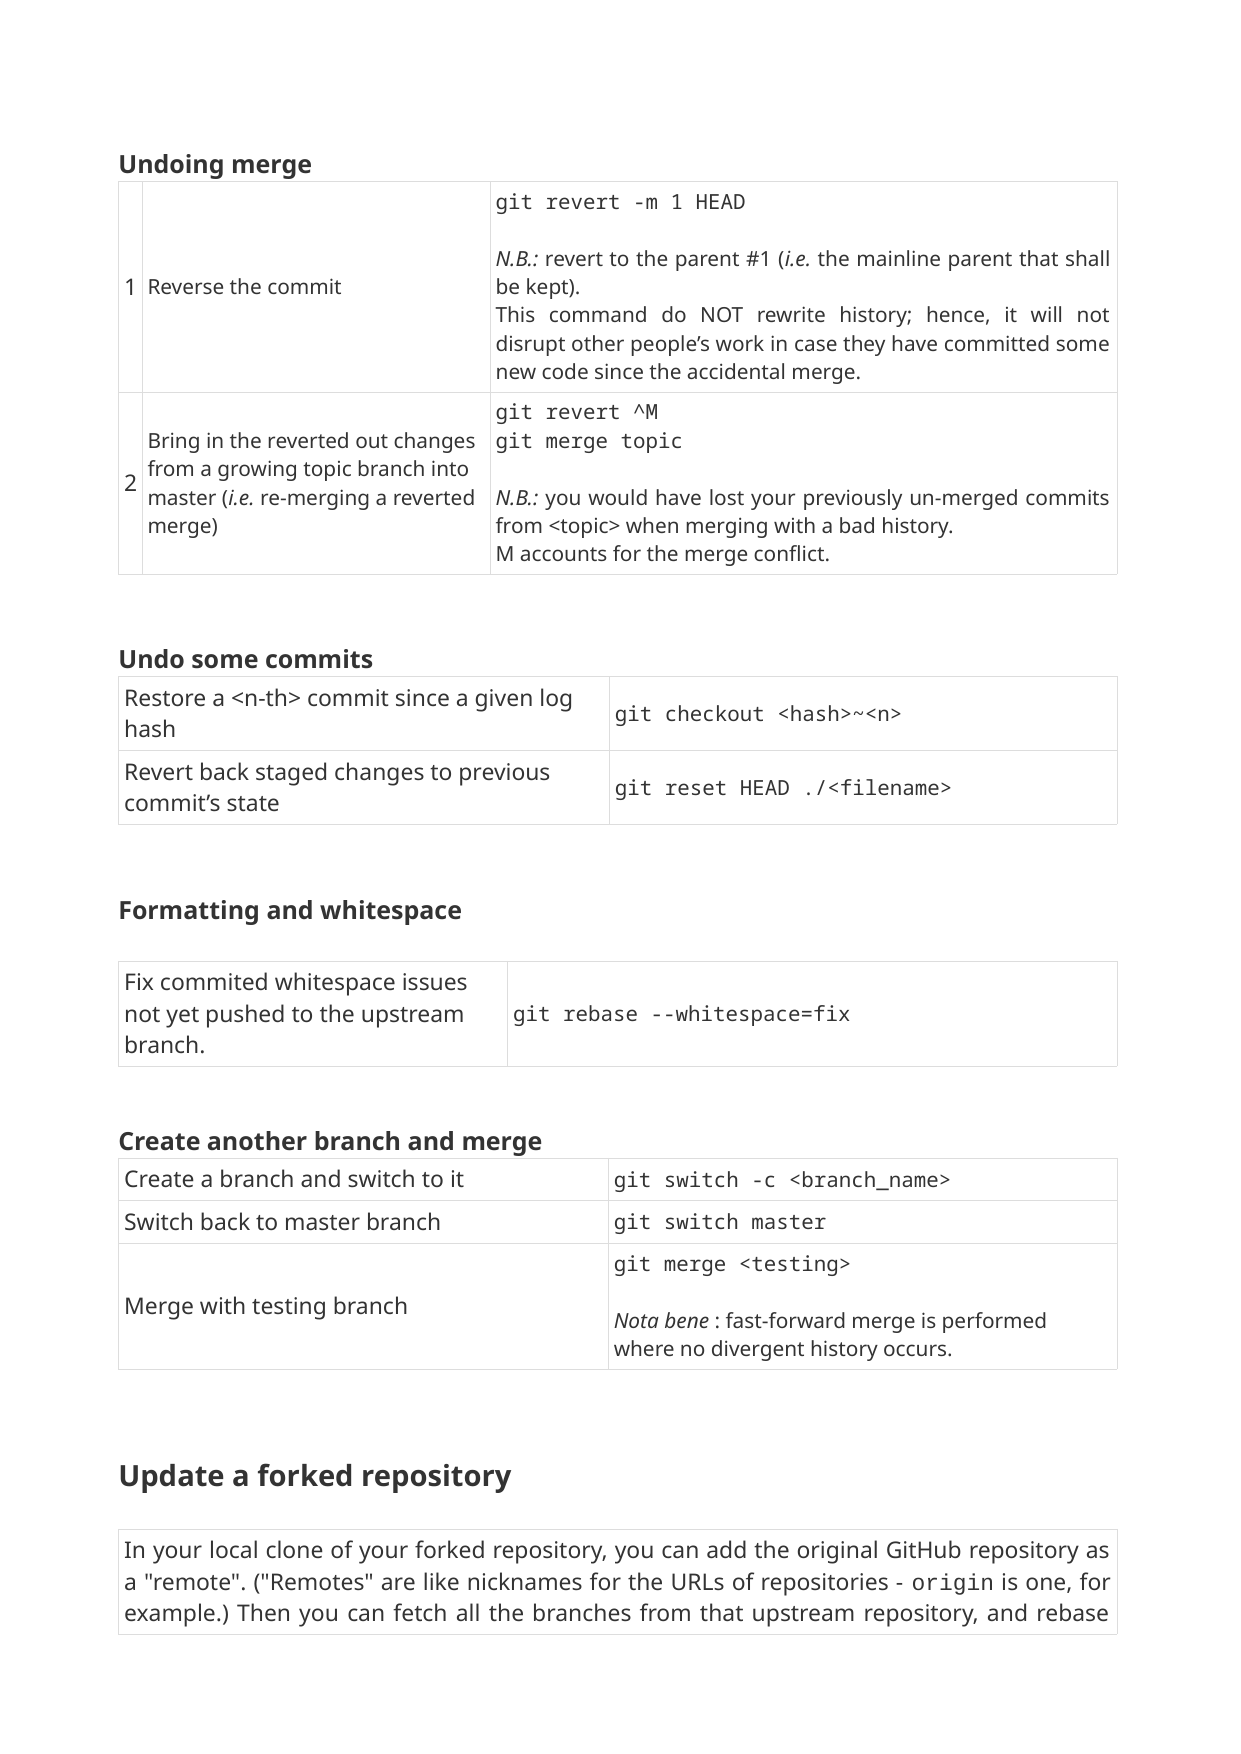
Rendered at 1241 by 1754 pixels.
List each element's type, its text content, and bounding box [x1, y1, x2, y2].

table_cell Bring in the reverted out changes from a growing topic branch into master (i.e. re-merging a reverted merge) [143, 393, 490, 574]
table_header Reverse the commit [143, 182, 490, 392]
table_header 1 [119, 182, 142, 392]
table_cell Switch back to master branch [119, 1201, 608, 1243]
table_header Create a branch and switch to it [119, 1159, 608, 1200]
text Update a forked repository [118, 1455, 1122, 1494]
text Undoing merge [118, 147, 1122, 181]
table_cell 2 [119, 393, 142, 574]
table_header git rebase --whitespace=fix [508, 962, 1117, 1066]
table_header In your local clone of your forked repository, you can add the original GitHub repository as a "remote". ("Remotes" are like nicknames for the URLs of repositories - origin is one, for example.) Then you can fetch all the branches from that upstream repository, and rebase [119, 1530, 1117, 1634]
table_header git revert -m 1 HEAD N.B.: revert to the parent #1 (i.e. the mainline parent that shall be kept). This command do NOT rewrite history; hence, it will not disrupt other people’s work in case they have committed some new code since the accidental merge. [491, 182, 1117, 392]
table_cell git merge <testing> Nota bene : fast-forward merge is performed where no divergent history occurs. [609, 1244, 1117, 1368]
text Create another branch and merge [118, 1123, 1122, 1157]
text Formatting and whitespace [118, 892, 1122, 926]
table_cell git switch master [609, 1201, 1117, 1243]
table_header Fix commited whitespace issues not yet pushed to the upstream branch. [119, 962, 507, 1066]
table_cell Merge with testing branch [119, 1244, 608, 1368]
table_cell git reset HEAD ./<filename> [610, 751, 1117, 824]
table_cell git revert ^M git merge topic N.B.: you would have lost your previously un-merged commits from <topic> when merging with a bad history. M accounts for the merge conflict. [491, 393, 1117, 574]
text Undo some commits [118, 642, 1122, 676]
table_cell Revert back staged changes to previous commit’s state [119, 751, 609, 824]
table_header Restore a <n-th> commit since a given log hash [119, 677, 609, 750]
table_header git switch -c <branch_name> [609, 1159, 1117, 1200]
table_header git checkout <hash>~<n> [610, 677, 1117, 750]
